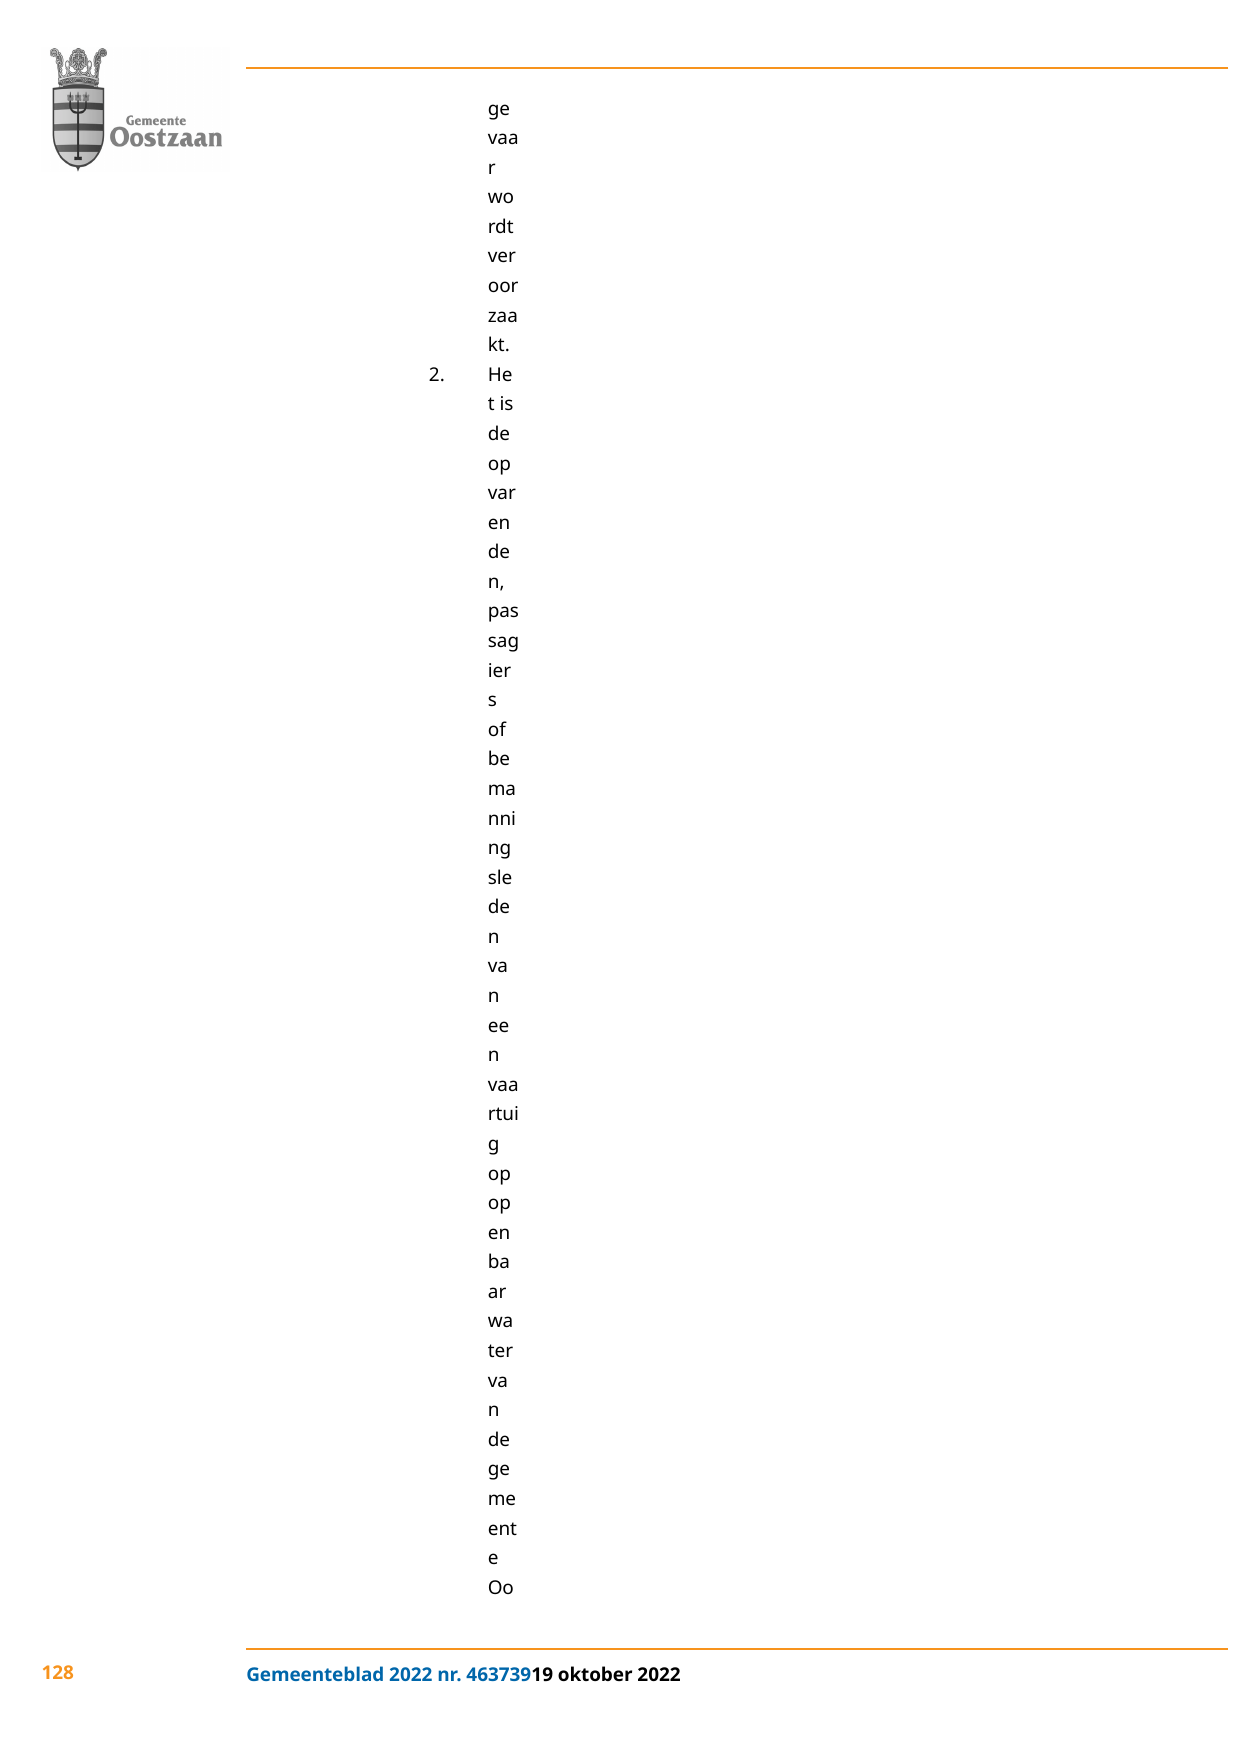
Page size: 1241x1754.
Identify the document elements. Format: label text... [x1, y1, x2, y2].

table_cell [248, 95, 338, 1600]
table_cell [609, 95, 700, 1600]
table_cell [338, 95, 429, 1600]
picture [41, 47, 231, 172]
table_cell [971, 95, 1061, 1600]
table_cell [700, 95, 971, 1600]
table_cell gevaar wordt veroorzaakt. Het is de opvarenden, passagiers of bemanningsleden van een vaartuig op openbaar water van de gemeente Oo [429, 95, 519, 1600]
table_cell [519, 95, 609, 1600]
